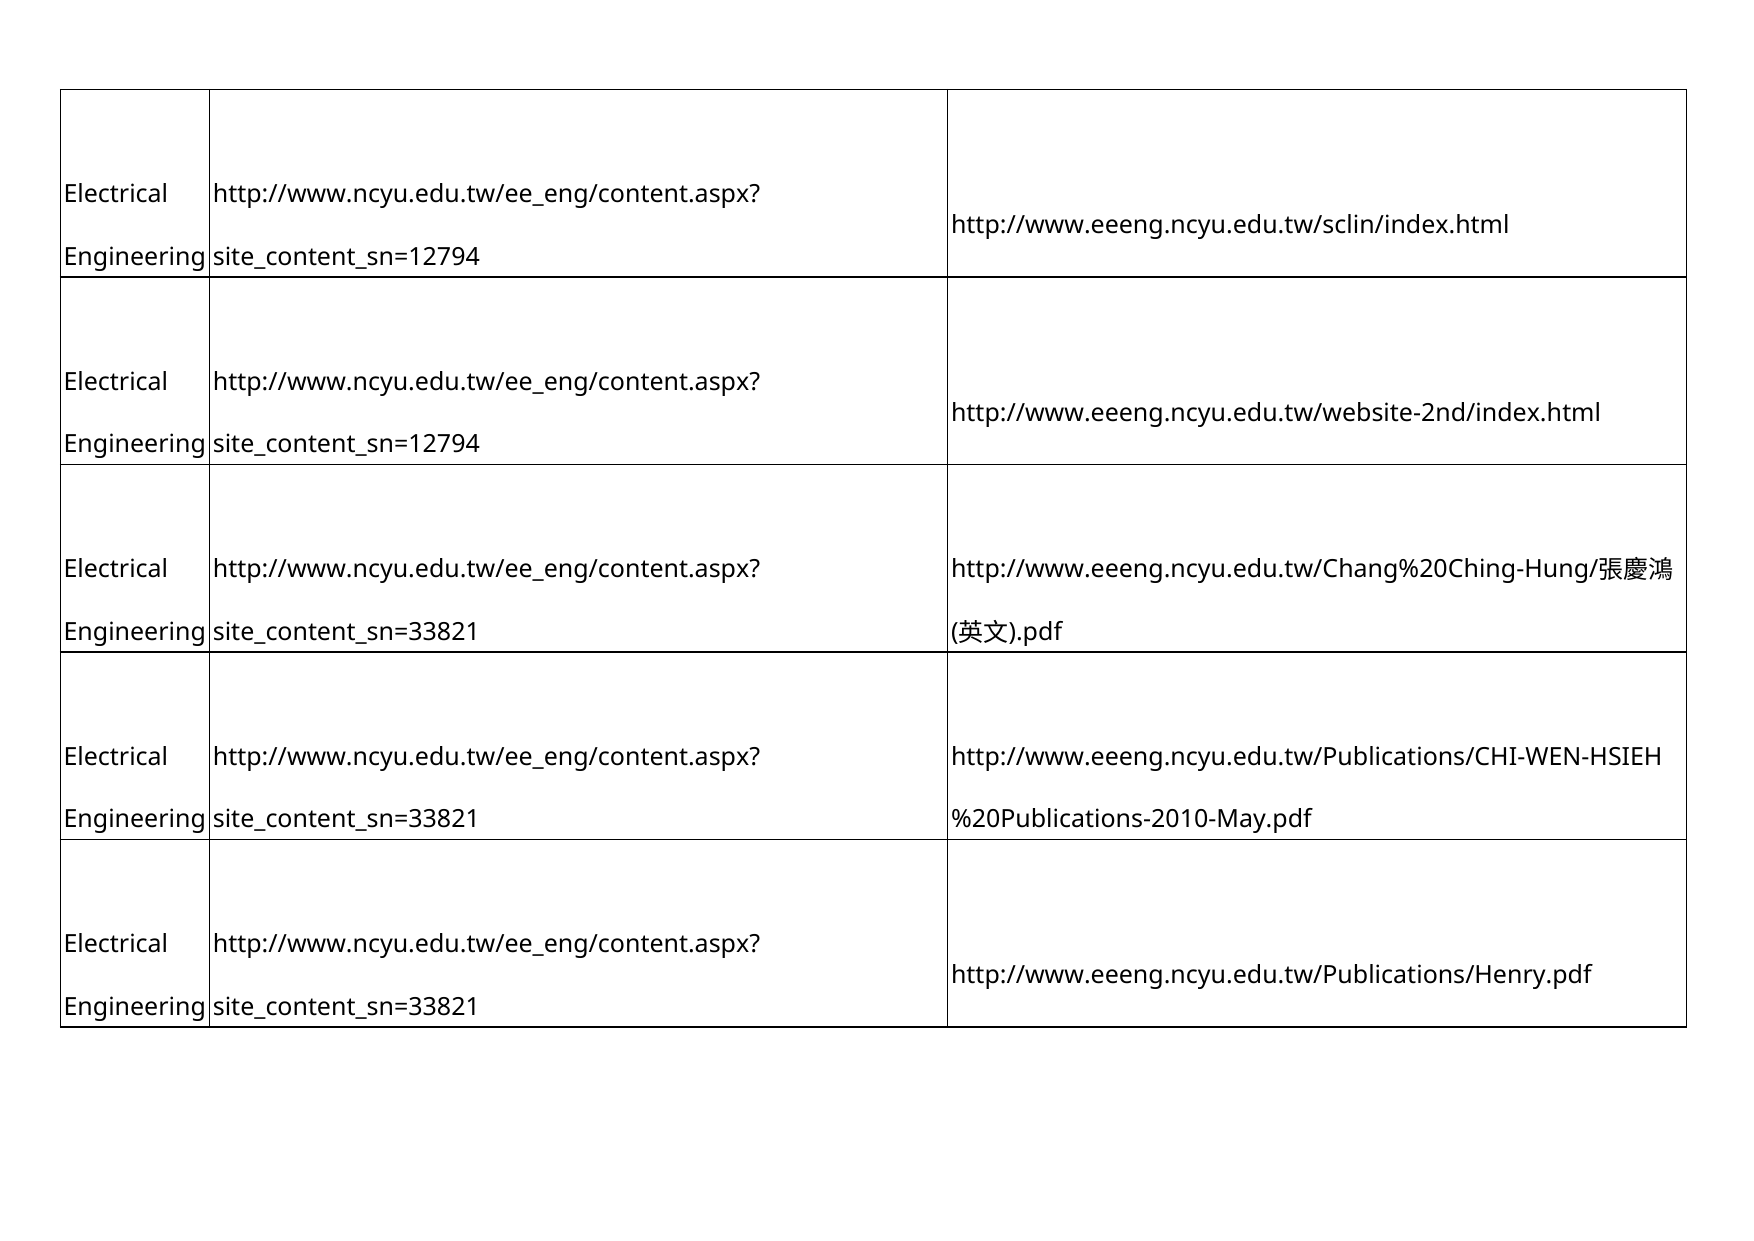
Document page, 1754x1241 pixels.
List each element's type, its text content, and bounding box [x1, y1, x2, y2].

table_cell http://www.eeeng.ncyu.edu.tw/sclin/index.html [948, 90, 1686, 276]
table_cell http://www.eeeng.ncyu.edu.tw/website-2nd/index.html [948, 278, 1686, 464]
table_cell http://www.eeeng.ncyu.edu.tw/Chang%20Ching-Hung/張慶鴻(英文).pdf [948, 465, 1686, 651]
table_cell Electrical Engineering [61, 465, 209, 651]
table_cell http://www.eeeng.ncyu.edu.tw/Publications/CHI-WEN-HSIEH%20Publications-2010-May.pdf [948, 653, 1686, 839]
table_cell http://www.eeeng.ncyu.edu.tw/Publications/Henry.pdf [948, 840, 1686, 1026]
table_cell Electrical Engineering [61, 278, 209, 464]
table_cell http://www.ncyu.edu.tw/ee_eng/content.aspx?site_content_sn=12794 [210, 90, 947, 276]
table_cell Electrical Engineering [61, 840, 209, 1026]
table_cell http://www.ncyu.edu.tw/ee_eng/content.aspx?site_content_sn=33821 [210, 653, 947, 839]
table_cell http://www.ncyu.edu.tw/ee_eng/content.aspx?site_content_sn=33821 [210, 465, 947, 651]
table_cell http://www.ncyu.edu.tw/ee_eng/content.aspx?site_content_sn=12794 [210, 278, 947, 464]
table_cell Electrical Engineering [61, 653, 209, 839]
table_cell Electrical Engineering [61, 90, 209, 276]
table_cell http://www.ncyu.edu.tw/ee_eng/content.aspx?site_content_sn=33821 [210, 840, 947, 1026]
